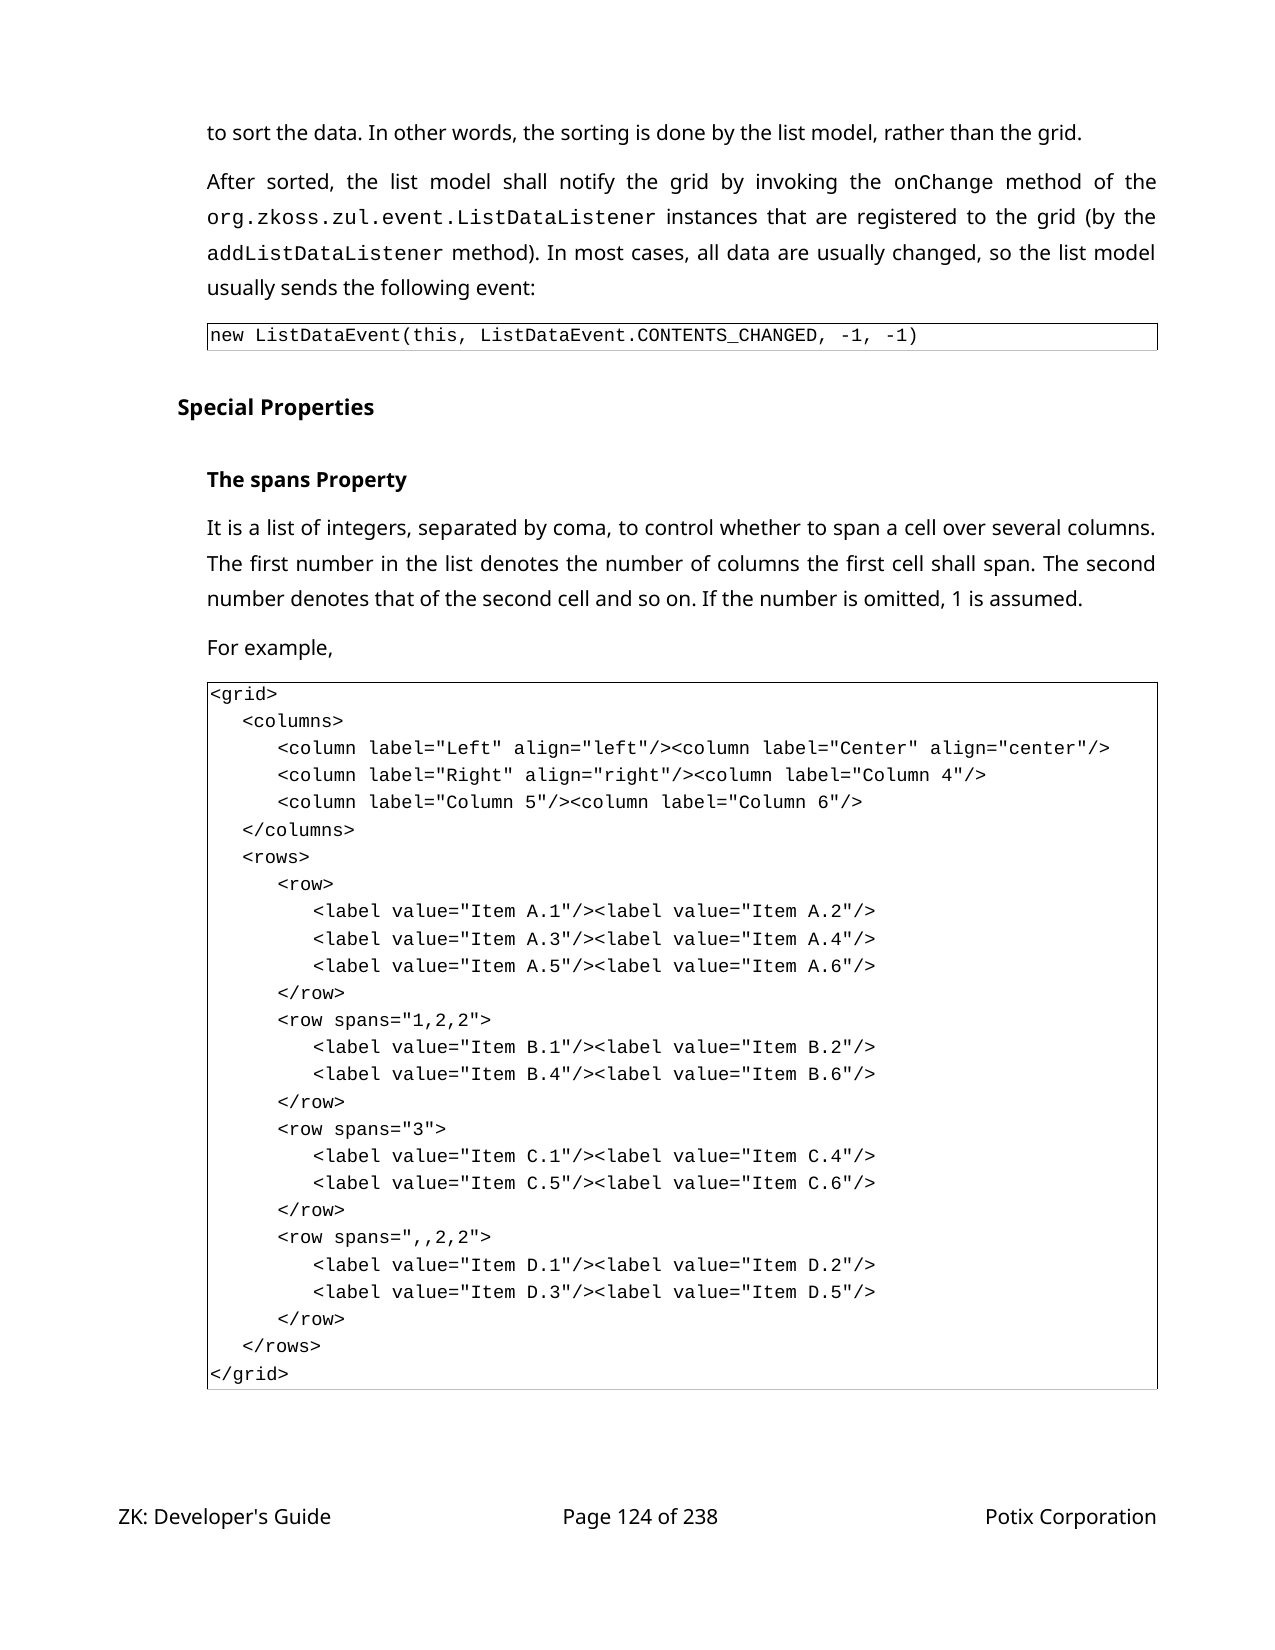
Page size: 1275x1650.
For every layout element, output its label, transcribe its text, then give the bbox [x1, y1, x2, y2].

text <label value="Item C.1"/><label value="Item C.4"/> [208, 1144, 1157, 1168]
text <label value="Item D.1"/><label value="Item D.2"/> [208, 1253, 1157, 1277]
text <label value="Item B.4"/><label value="Item B.6"/> [208, 1062, 1157, 1087]
text It is a list of integers, separated by coma, to control whether to span a cell over several columns. The first number in the list denotes the number of columns the first cell shall span. The second number denotes that of the second cell and so on. If the number is omitted, 1 is assumed. [207, 513, 1157, 612]
text <rows> [208, 845, 1157, 869]
text <row spans="1,2,2"> [208, 1008, 1157, 1032]
text <grid> [208, 683, 1157, 706]
text After sorted, the list model shall notify the grid by invoking the onChange method of the org.zkoss.zul.event.ListDataListener instances that are registered to the grid (by the addListDataListener method). In most cases, all data are usually changed, so the list model usually sends the following event: [207, 167, 1157, 302]
text </row> [208, 981, 1157, 1005]
text new ListDataEvent(this, ListDataEvent.CONTENTS_CHANGED, -1, -1) [208, 324, 1157, 350]
text <column label="Left" align="left"/><column label="Center" align="center"/> [208, 736, 1157, 760]
subtitle The spans Property [207, 465, 1157, 493]
text </row> [208, 1198, 1157, 1222]
text <column label="Column 5"/><column label="Column 6"/> [208, 790, 1157, 815]
text <row> [208, 872, 1157, 896]
text </grid> [208, 1361, 1157, 1389]
text <columns> [208, 709, 1157, 733]
text <label value="Item A.1"/><label value="Item A.2"/> [208, 899, 1157, 923]
text to sort the data. In other words, the sorting is done by the list model, rather than the grid. [207, 118, 1157, 146]
subtitle Special Properties [177, 392, 1157, 422]
text </row> [208, 1089, 1157, 1114]
text <label value="Item C.5"/><label value="Item C.6"/> [208, 1171, 1157, 1195]
text <column label="Right" align="right"/><column label="Column 4"/> [208, 763, 1157, 787]
text <label value="Item A.5"/><label value="Item A.6"/> [208, 953, 1157, 978]
text <label value="Item D.3"/><label value="Item D.5"/> [208, 1280, 1157, 1304]
text <row spans=",,2,2"> [208, 1225, 1157, 1250]
text <label value="Item A.3"/><label value="Item A.4"/> [208, 926, 1157, 951]
text </row> [208, 1307, 1157, 1331]
text For example, [207, 633, 1157, 661]
text </rows> [208, 1334, 1157, 1358]
text <row spans="3"> [208, 1117, 1157, 1141]
text <label value="Item B.1"/><label value="Item B.2"/> [208, 1035, 1157, 1059]
text </columns> [208, 818, 1157, 842]
